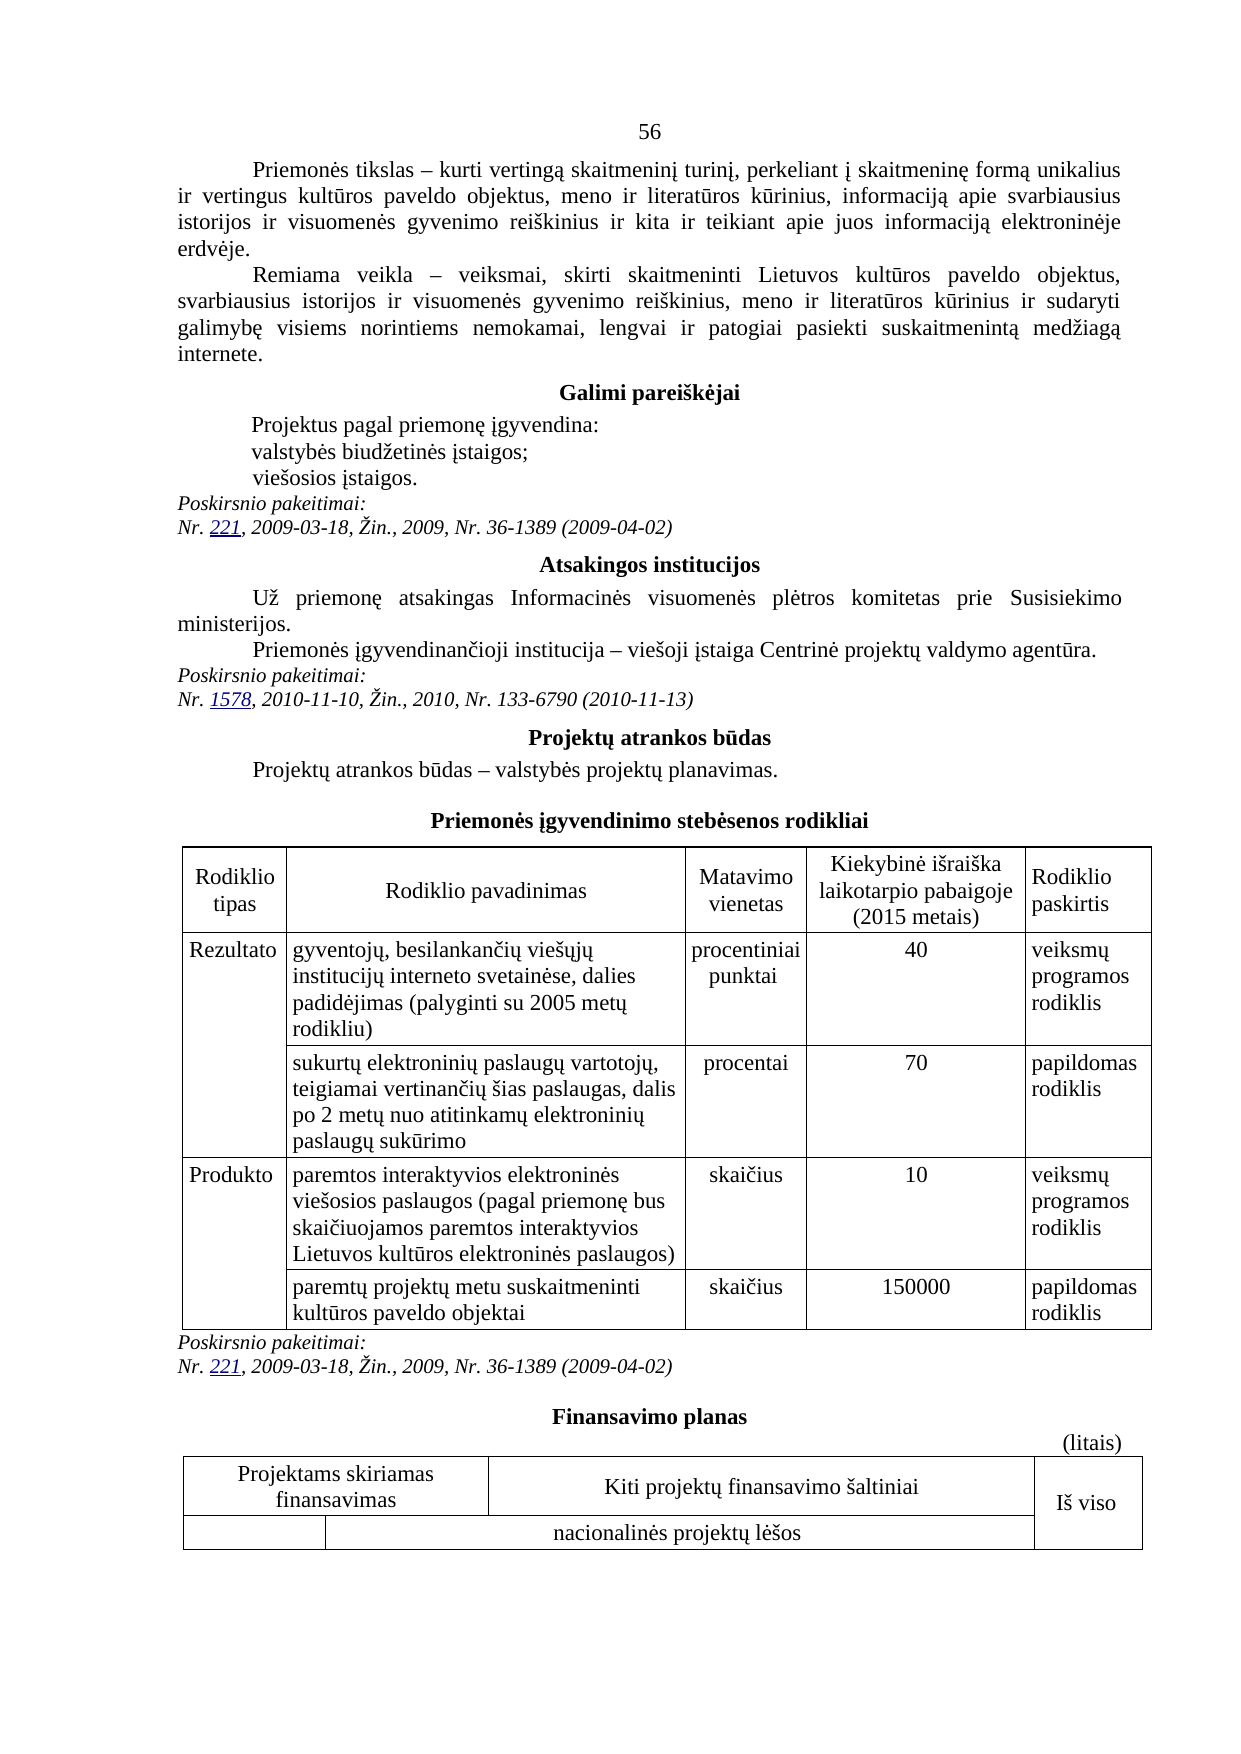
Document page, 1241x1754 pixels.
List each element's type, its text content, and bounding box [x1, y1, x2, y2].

table_cell papildomas rodiklis [1026, 1270, 1151, 1329]
table_cell papildomas rodiklis [1026, 1046, 1151, 1157]
text Poskirsnio pakeitimai: [177, 491, 1122, 515]
text viešosios įstaigos. [177, 464, 1122, 491]
table_cell skaičius [686, 1158, 806, 1269]
text Remiama veikla – veiksmai, skirti skaitmeninti Lietuvos kultūros paveldo objektus, svarbiausius istorijos ir visuomenės gyvenimo reiškinius, meno ir literatūros kūrinius ir sudaryti galimybę visiems norintiems nemokamai, lengvai ir patogiai pasiekti suskaitmenintą medžiagą internete. [177, 261, 1122, 366]
table_cell nacionalinės projektų lėšos [326, 1516, 1034, 1548]
table_cell paremtos interaktyvios elektroninės viešosios paslaugos (pagal priemonę bus skaičiuojamos paremtos interaktyvios Lietuvos kultūros elektroninės paslaugos) [287, 1158, 685, 1269]
text valstybės biudžetinės įstaigos; [177, 438, 1122, 464]
table_header Rodiklio paskirtis [1026, 848, 1151, 932]
table_cell 10 [807, 1158, 1025, 1269]
table_header Matavimo vienetas [686, 848, 806, 932]
text Poskirsnio pakeitimai: [177, 663, 1122, 687]
text Priemonės įgyvendinimo stebėsenos rodikliai [177, 807, 1122, 834]
text Priemonės tikslas – kurti vertingą skaitmeninį turinį, perkeliant į skaitmeninę formą unikalius ir vertingus kultūros paveldo objektus, meno ir literatūros kūrinius, informaciją apie svarbiausius istorijos ir visuomenės gyvenimo reiškinius ir kita ir teikiant apie juos informaciją elektroninėje erdvėje. [177, 156, 1122, 261]
table_cell Rezultato [183, 933, 286, 1157]
table_cell gyventojų, besilankančių viešųjų institucijų interneto svetainėse, dalies padidėjimas (palyginti su 2005 metų rodikliu) [287, 933, 685, 1044]
table_cell Produkto [183, 1158, 286, 1329]
table_cell 150000 [807, 1270, 1025, 1329]
text Priemonės įgyvendinančioji institucija – viešoji įstaiga Centrinė projektų valdymo agentūra. [177, 637, 1122, 663]
table_cell veiksmų programos rodiklis [1026, 1158, 1151, 1269]
text Projektų atrankos būdas – valstybės projektų planavimas. [177, 756, 1122, 782]
table_cell skaičius [686, 1270, 806, 1329]
text Galimi pareiškėjai [177, 379, 1122, 405]
table_header Kiti projektų finansavimo šaltiniai [489, 1457, 1034, 1515]
table_cell sukurtų elektroninių paslaugų vartotojų, teigiamai vertinančių šias paslaugas, dalis po 2 metų nuo atitinkamų elektroninių paslaugų sukūrimo [287, 1046, 685, 1157]
text Už priemonę atsakingas Informacinės visuomenės plėtros komitetas prie Susisiekimo ministerijos. [177, 584, 1122, 637]
text Finansavimo planas [177, 1403, 1122, 1429]
text Projektų atrankos būdas [177, 723, 1122, 750]
text Projektus pagal priemonę įgyvendina: [177, 412, 1122, 438]
text Nr. 1578, 2010-11-10, Žin., 2010, Nr. 133-6790 (2010-11-13) [177, 687, 1122, 711]
table_cell procentai [686, 1046, 806, 1157]
table_cell 70 [807, 1046, 1025, 1157]
text Atsakingos institucijos [177, 551, 1122, 578]
text Nr. 221, 2009-03-18, Žin., 2009, Nr. 36-1389 (2009-04-02) [177, 515, 1122, 539]
table_header Projektams skiriamas finansavimas [184, 1457, 488, 1515]
table_header Rodiklio pavadinimas [287, 848, 685, 932]
table_header Kiekybinė išraiška laikotarpio pabaigoje (2015 metais) [807, 848, 1025, 932]
table_cell [184, 1516, 325, 1548]
table_header Iš viso [1035, 1457, 1142, 1548]
table_cell procentiniai punktai [686, 933, 806, 1044]
table_header Rodiklio tipas [183, 848, 286, 932]
text Poskirsnio pakeitimai: [177, 1330, 1122, 1354]
table_cell 40 [807, 933, 1025, 1044]
table_cell veiksmų programos rodiklis [1026, 933, 1151, 1044]
text (litais) [177, 1429, 1122, 1456]
text Nr. 221, 2009-03-18, Žin., 2009, Nr. 36-1389 (2009-04-02) [177, 1354, 1122, 1378]
table_cell paremtų projektų metu suskaitmeninti kultūros paveldo objektai [287, 1270, 685, 1329]
